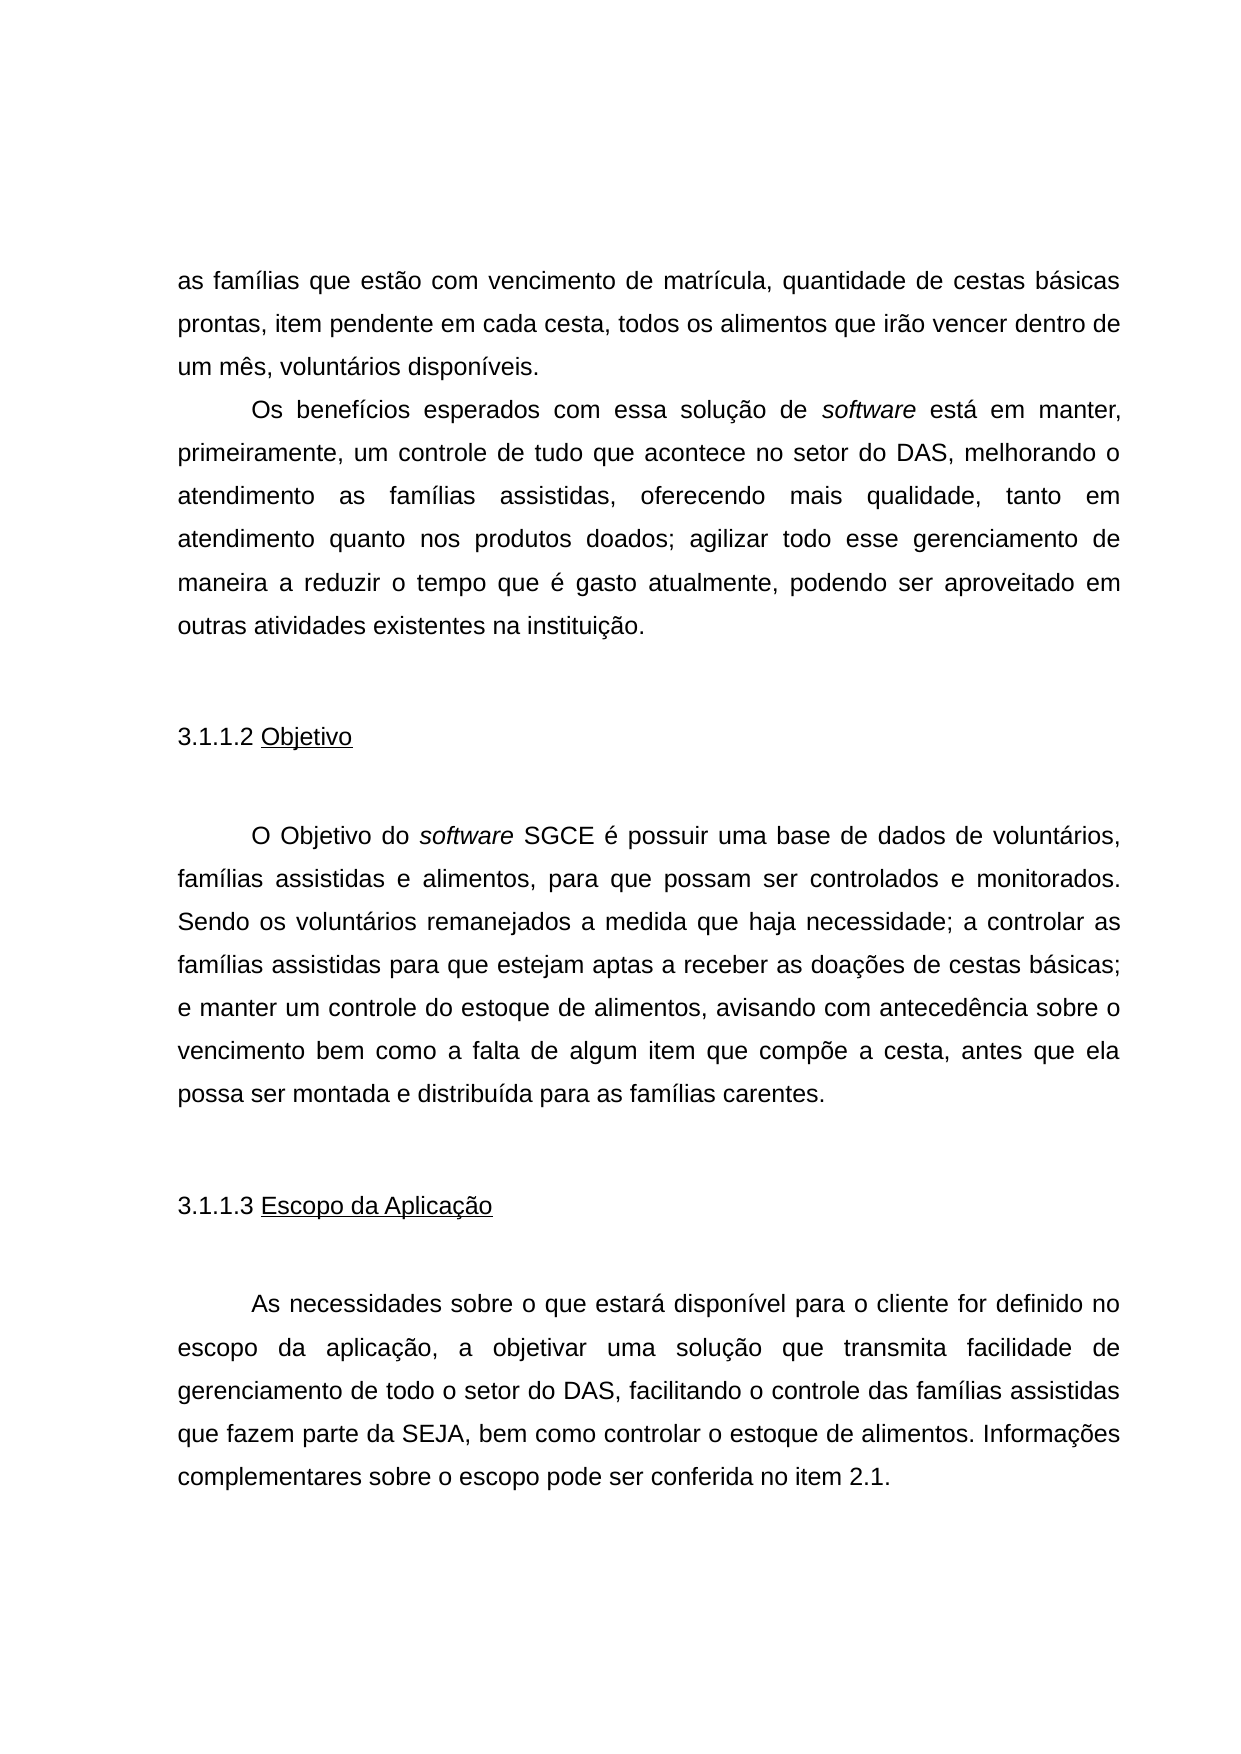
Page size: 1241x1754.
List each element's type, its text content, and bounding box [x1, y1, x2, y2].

text as famílias que estão com vencimento de matrícula, quantidade de cestas básicas prontas, item pendente em cada cesta, todos os alimentos que irão vencer dentro de um mês, voluntários disponíveis. [177, 266, 1122, 381]
text As necessidades sobre o que estará disponível para o cliente for definido no escopo da aplicação, a objetivar uma solução que transmita facilidade de gerenciamento de todo o setor do DAS, facilitando o controle das famílias assistidas que fazem parte da SEJA, bem como controlar o estoque de alimentos. Informações complementares sobre o escopo pode ser conferida no item 2.1. [177, 1289, 1122, 1491]
text Os benefícios esperados com essa solução de software está em manter, primeiramente, um controle de tudo que acontece no setor do DAS, melhorando o atendimento as famílias assistidas, oferecendo mais qualidade, tanto em atendimento quanto nos produtos doados; agilizar todo esse gerenciamento de maneira a reduzir o tempo que é gasto atualmente, podendo ser aproveitado em outras atividades existentes na instituição. [177, 395, 1122, 639]
subtitle 3.1.1.2 Objetivo [177, 722, 1122, 751]
text O Objetivo do software SGCE é possuir uma base de dados de voluntários, famílias assistidas e alimentos, para que possam ser controlados e monitorados. Sendo os voluntários remanejados a medida que haja necessidade; a controlar as famílias assistidas para que estejam aptas a receber as doações de cestas básicas; e manter um controle do estoque de alimentos, avisando com antecedência sobre o vencimento bem como a falta de algum item que compõe a cesta, antes que ela possa ser montada e distribuída para as famílias carentes. [177, 821, 1122, 1108]
subtitle 3.1.1.3 Escopo da Aplicação [177, 1191, 1122, 1219]
